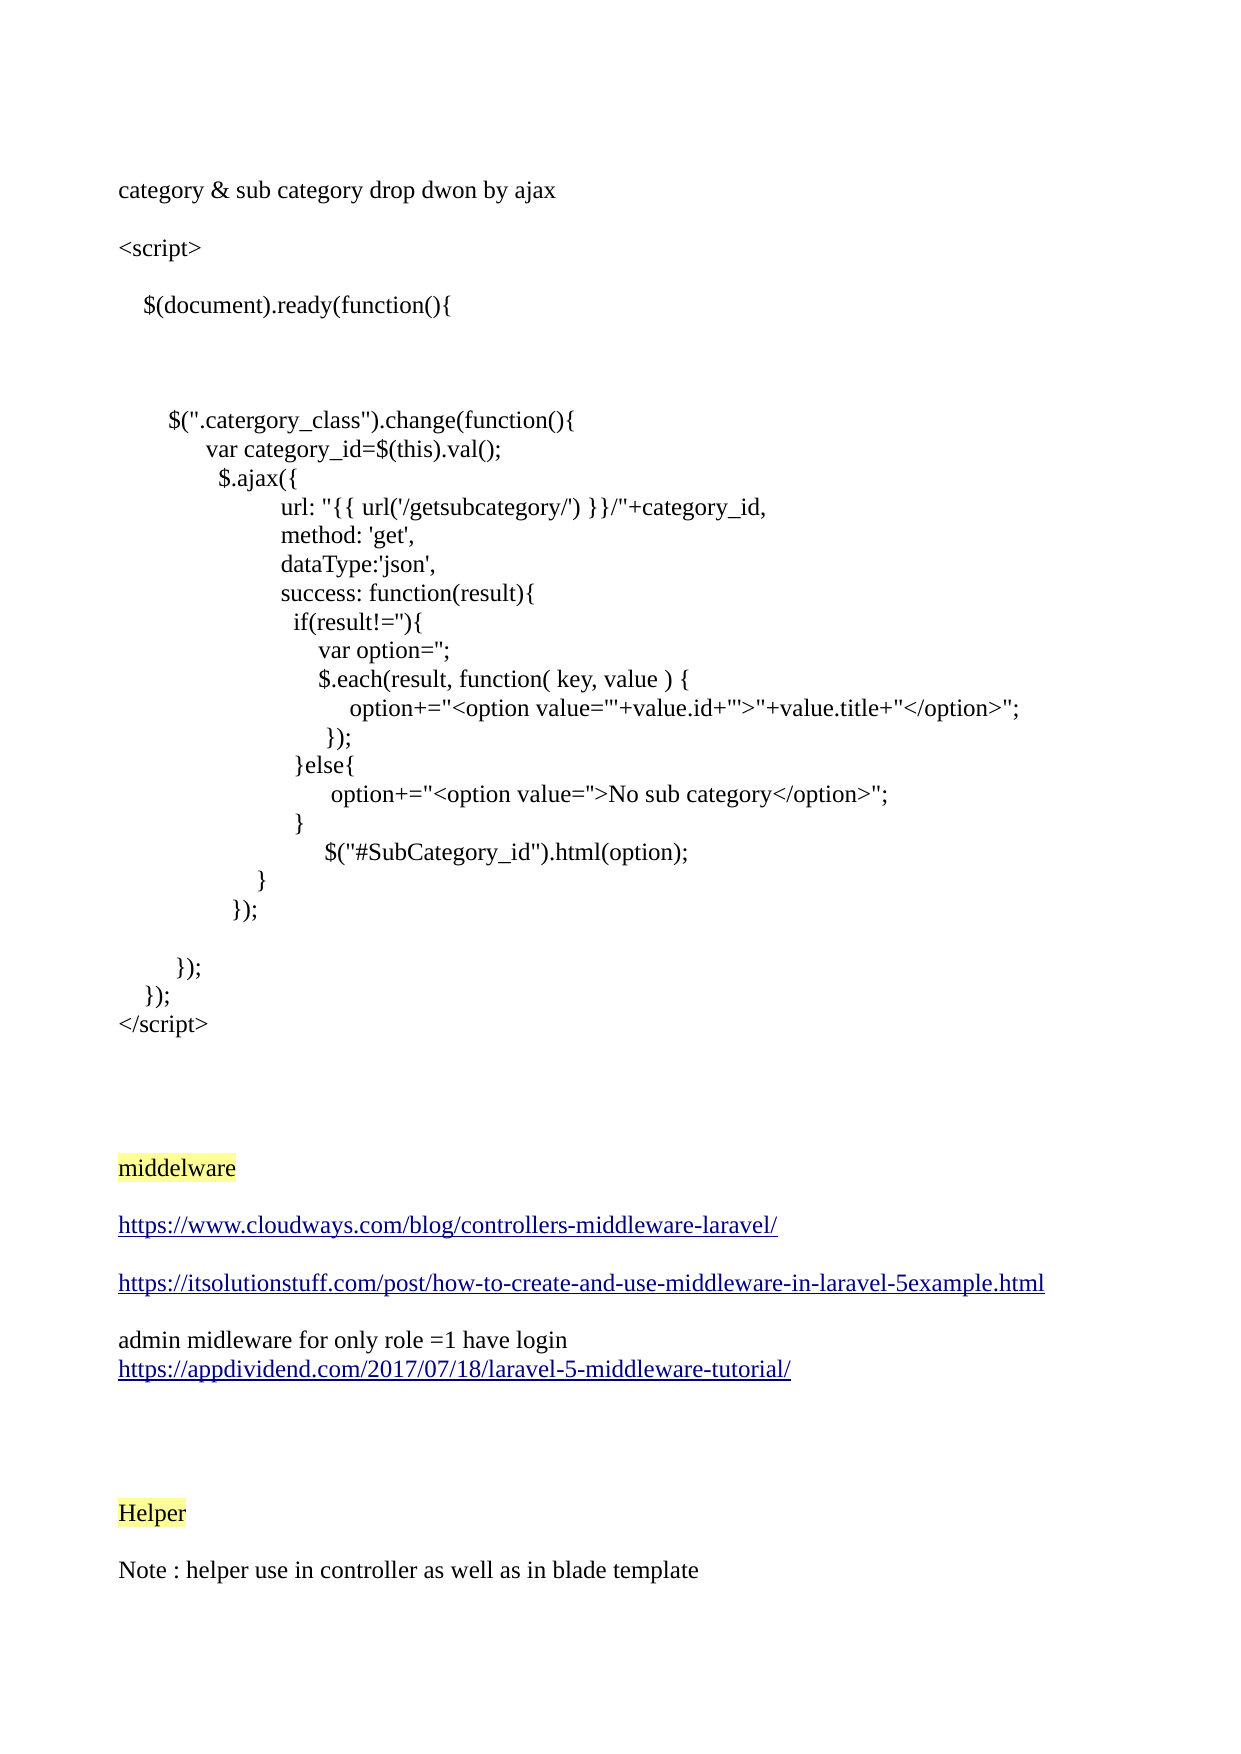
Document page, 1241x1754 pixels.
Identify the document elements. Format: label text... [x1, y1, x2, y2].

text Helper [118, 1498, 1122, 1527]
text if(result!=''){ [118, 607, 1122, 636]
text https://appdividend.com/2017/07/18/laravel-5-middleware-tutorial/ [118, 1354, 1122, 1383]
text }); [118, 981, 1122, 1009]
text https://itsolutionstuff.com/post/how-to-create-and-use-middleware-in-laravel-5example.html [118, 1268, 1122, 1297]
text option+="<option value='"+value.id+"'>"+value.title+"</option>"; [118, 693, 1122, 722]
text </script> [118, 1009, 1122, 1038]
text }); [118, 722, 1122, 751]
text option+="<option value=''>No sub category</option>"; [118, 779, 1122, 808]
text dataType:'json', [118, 549, 1122, 578]
text Note : helper use in controller as well as in blade template [118, 1556, 1122, 1584]
text $("#SubCategory_id").html(option); [118, 837, 1122, 866]
text var category_id=$(this).val(); [118, 434, 1122, 463]
text <script> [118, 233, 1122, 262]
text $.each(result, function( key, value ) { [118, 664, 1122, 693]
text } [118, 866, 1122, 894]
text } [118, 808, 1122, 837]
text middelware [118, 1153, 1122, 1182]
text $(".catergory_class").change(function(){ [118, 406, 1122, 434]
text }else{ [118, 751, 1122, 779]
text method: 'get', [118, 521, 1122, 549]
text }); [118, 894, 1122, 923]
text }); [118, 952, 1122, 981]
text $(document).ready(function(){ [118, 291, 1122, 319]
text https://www.cloudways.com/blog/controllers-middleware-laravel/ [118, 1211, 1122, 1239]
text $.ajax({ [118, 463, 1122, 492]
text admin midleware for only role =1 have login [118, 1326, 1122, 1354]
text success: function(result){ [118, 578, 1122, 607]
text url: "{{ url('/getsubcategory/') }}/"+category_id, [118, 492, 1122, 521]
text var option=''; [118, 636, 1122, 664]
text category & sub category drop dwon by ajax [118, 176, 1122, 204]
